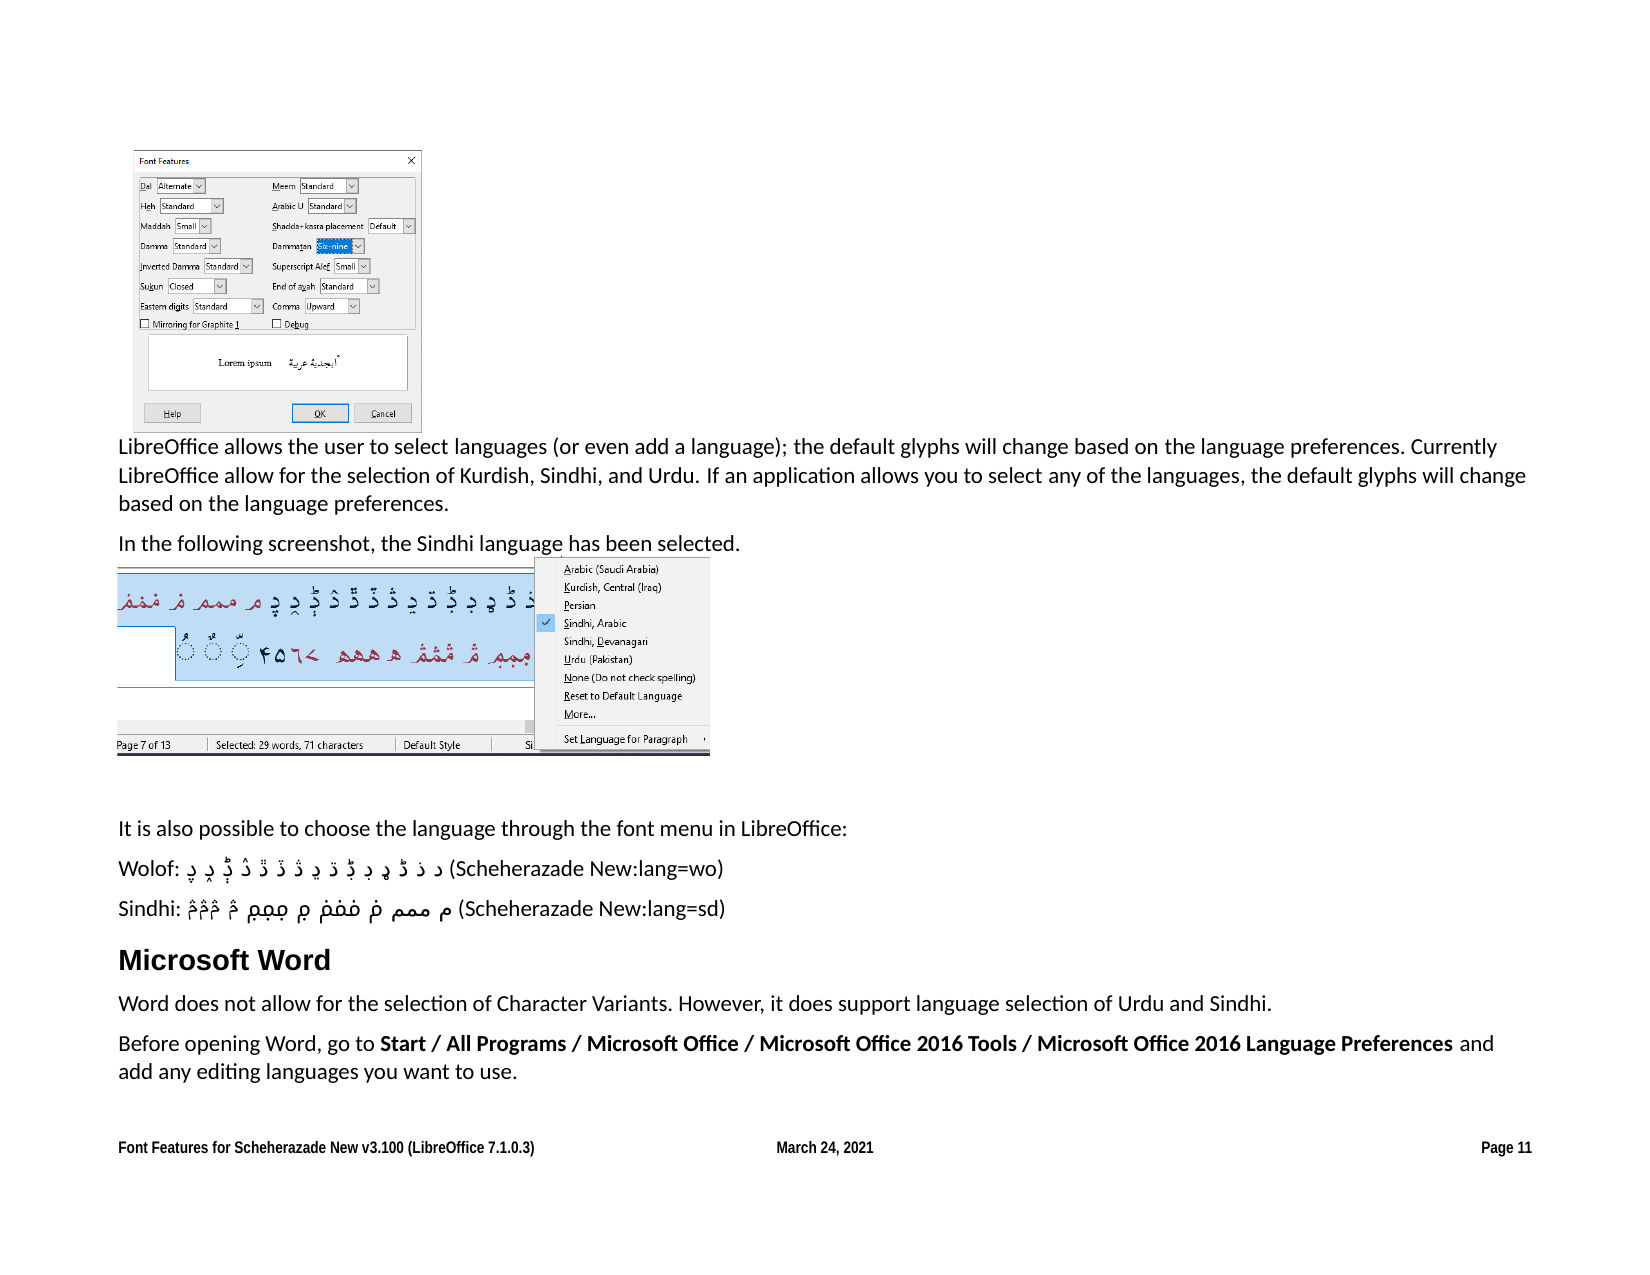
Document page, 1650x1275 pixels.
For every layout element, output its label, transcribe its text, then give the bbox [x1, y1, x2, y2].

text It is also possible to choose the language through the font menu in LibreOffice: [118, 814, 1532, 842]
text Word does not allow for the selection of Character Variants. However, it does support language selection of Urdu and Sindhi. [118, 989, 1532, 1017]
picture [133, 150, 422, 433]
picture [117, 556, 710, 756]
text Sindhi: م ممم ݥ ݥݥݥ ݦ ݦݦݦ ࢧ ࢧࢧࢧ (Scheherazade New:lang=sd) [118, 894, 1532, 922]
text Before opening Word, go to Start / All Programs / Microsoft Office / Microsoft Office 2016 Tools / Microsoft Office 2016 Language Preferences and add any editing languages you want to use. [118, 1029, 1532, 1085]
subtitle Microsoft Word [118, 943, 1532, 976]
text LibreOffice allows the user to select languages (or even add a language); the default glyphs will change based on the language preferences. Currently LibreOffice allow for the selection of Kurdish, Sindhi, and Urdu. If an application allows you to select any of the languages, the default glyphs will change based on the language preferences. [118, 433, 1532, 517]
text Wolof: د ذ ڈ ډ ڊ ڋ ڌ ڍ ڎ ڏ ڐ ۮ ݙ ݚ ࢮ (Scheherazade New:lang=wo) [118, 854, 1532, 882]
text In the following screenshot, the Sindhi language has been selected. [118, 529, 1532, 557]
